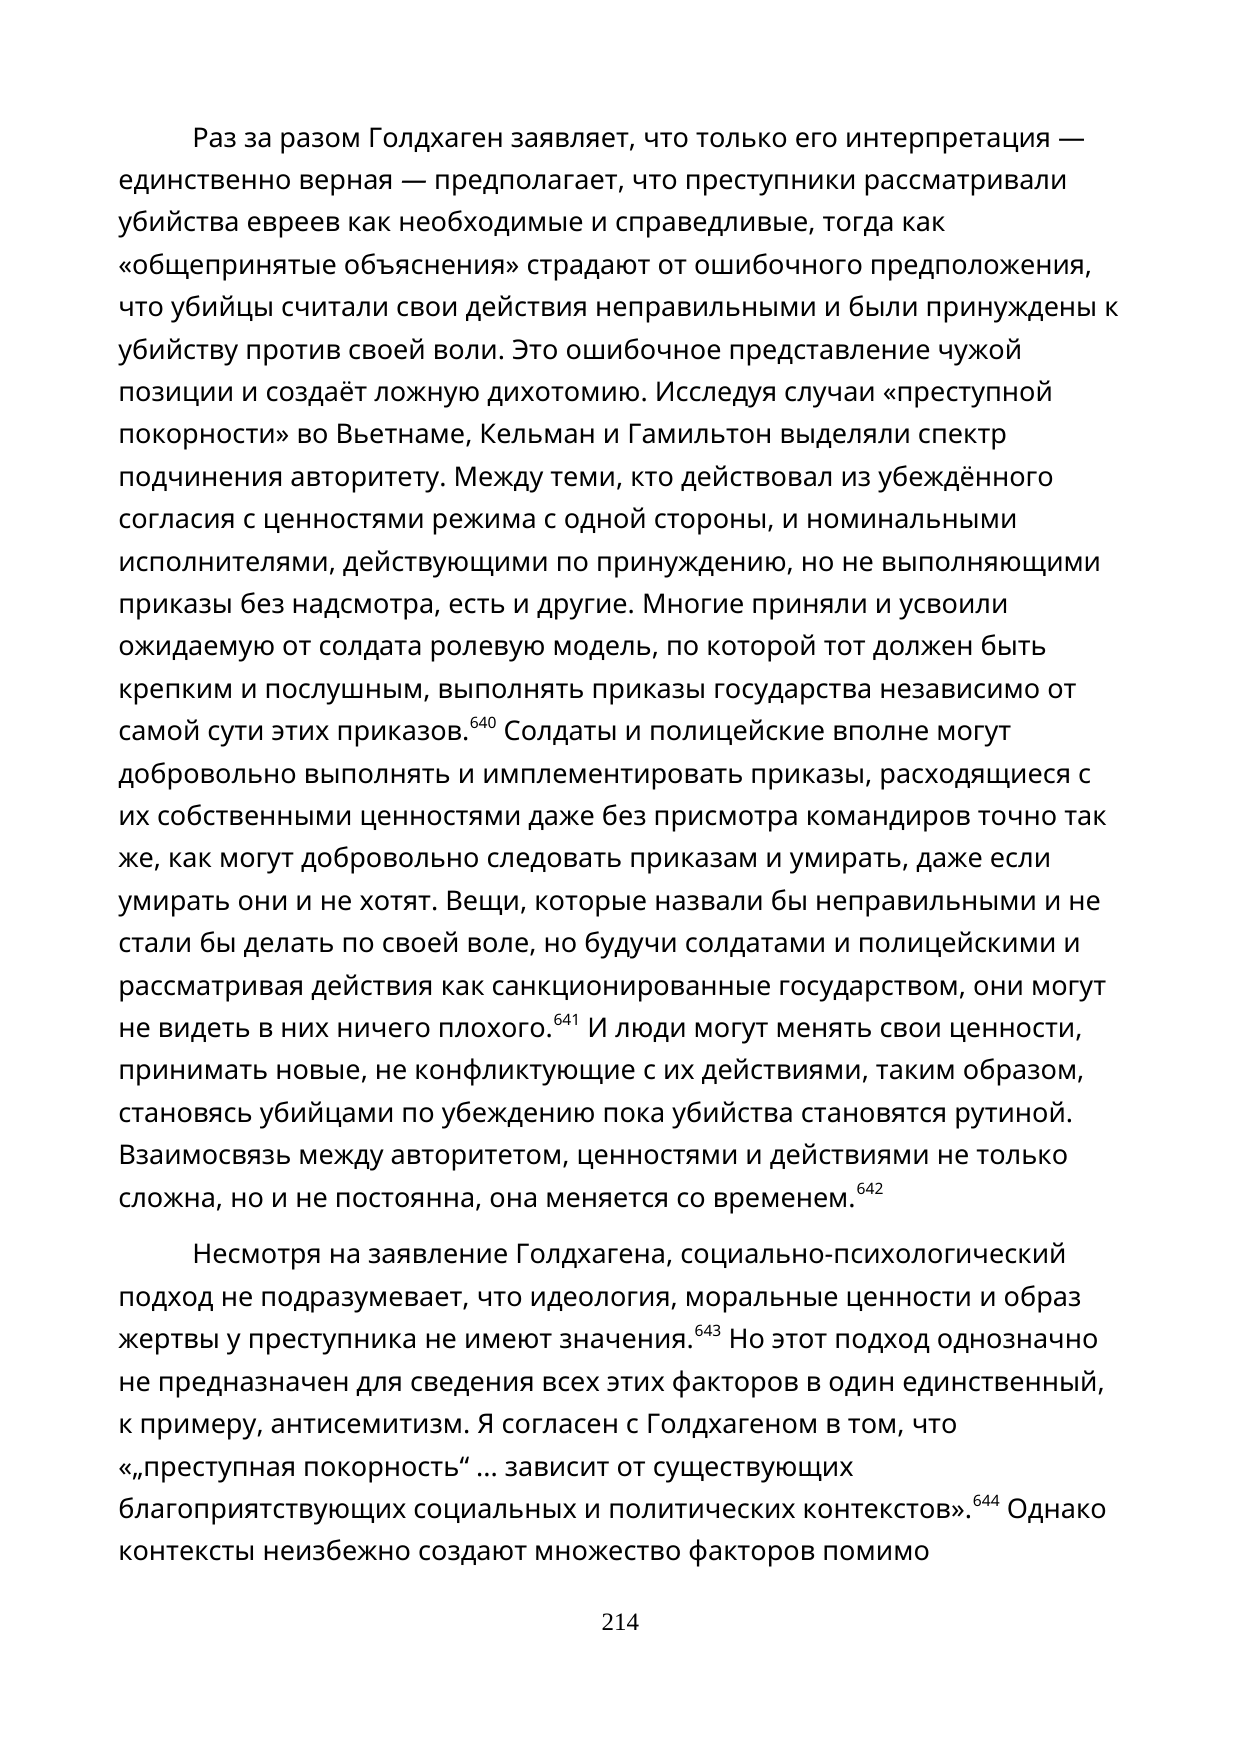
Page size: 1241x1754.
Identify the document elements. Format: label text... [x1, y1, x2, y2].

text Раз за разом Голдхаген заявляет, что только его интерпретация — единственно верная — предполагает, что преступники рассматривали убийства евреев как необходимые и справедливые, тогда как «общепринятые объяснения» страдают от ошибочного предположения, что убийцы считали свои действия неправильными и были принуждены к убийству против своей воли. Это ошибочное представление чужой позиции и создаёт ложную дихотомию. Исследуя случаи «преступной покорности» во Вьетнаме, Кельман и Гамильтон выделяли спектр подчинения авторитету. Между теми, кто действовал из убеждённого согласия с ценностями режима с одной стороны, и номинальными исполнителями, действующими по принуждению, но не выполняющими приказы без надсмотра, есть и другие. Многие приняли и усвоили ожидаемую от солдата ролевую модель, по которой тот должен быть крепким и послушным, выполнять приказы государства независимо от самой сути этих приказов. Солдаты и полицейские вполне могут добровольно выполнять и имплементировать приказы, расходящиеся с их собственными ценностями даже без присмотра командиров точно так же, как могут добровольно следовать приказам и умирать, даже если умирать они и не хотят. Вещи, которые назвали бы неправильными и не стали бы делать по своей воле, но будучи солдатами и полицейскими и рассматривая действия как санкционированные государством, они могут не видеть в них ничего плохого. И люди могут менять свои ценности, принимать новые, не конфликтующие с их действиями, таким образом, становясь убийцами по убеждению пока убийства становятся рутиной. Взаимосвязь между авторитетом, ценностями и действиями не только сложна, но и не постоянна, она меняется со временем. [118, 118, 1122, 1215]
text Несмотря на заявление Голдхагена, социально-психологический подход не подразумевает, что идеология, моральные ценности и образ жертвы у преступника не имеют значения. Но этот подход однозначно не предназначен для сведения всех этих факторов в один единственный, к примеру, антисемитизм. Я согласен с Голдхагеном в том, что «„преступная покорность“ ... зависит от существующих благоприятствующих социальных и политических контекстов». Однако контексты неизбежно создают множество факторов помимо [118, 1235, 1122, 1569]
